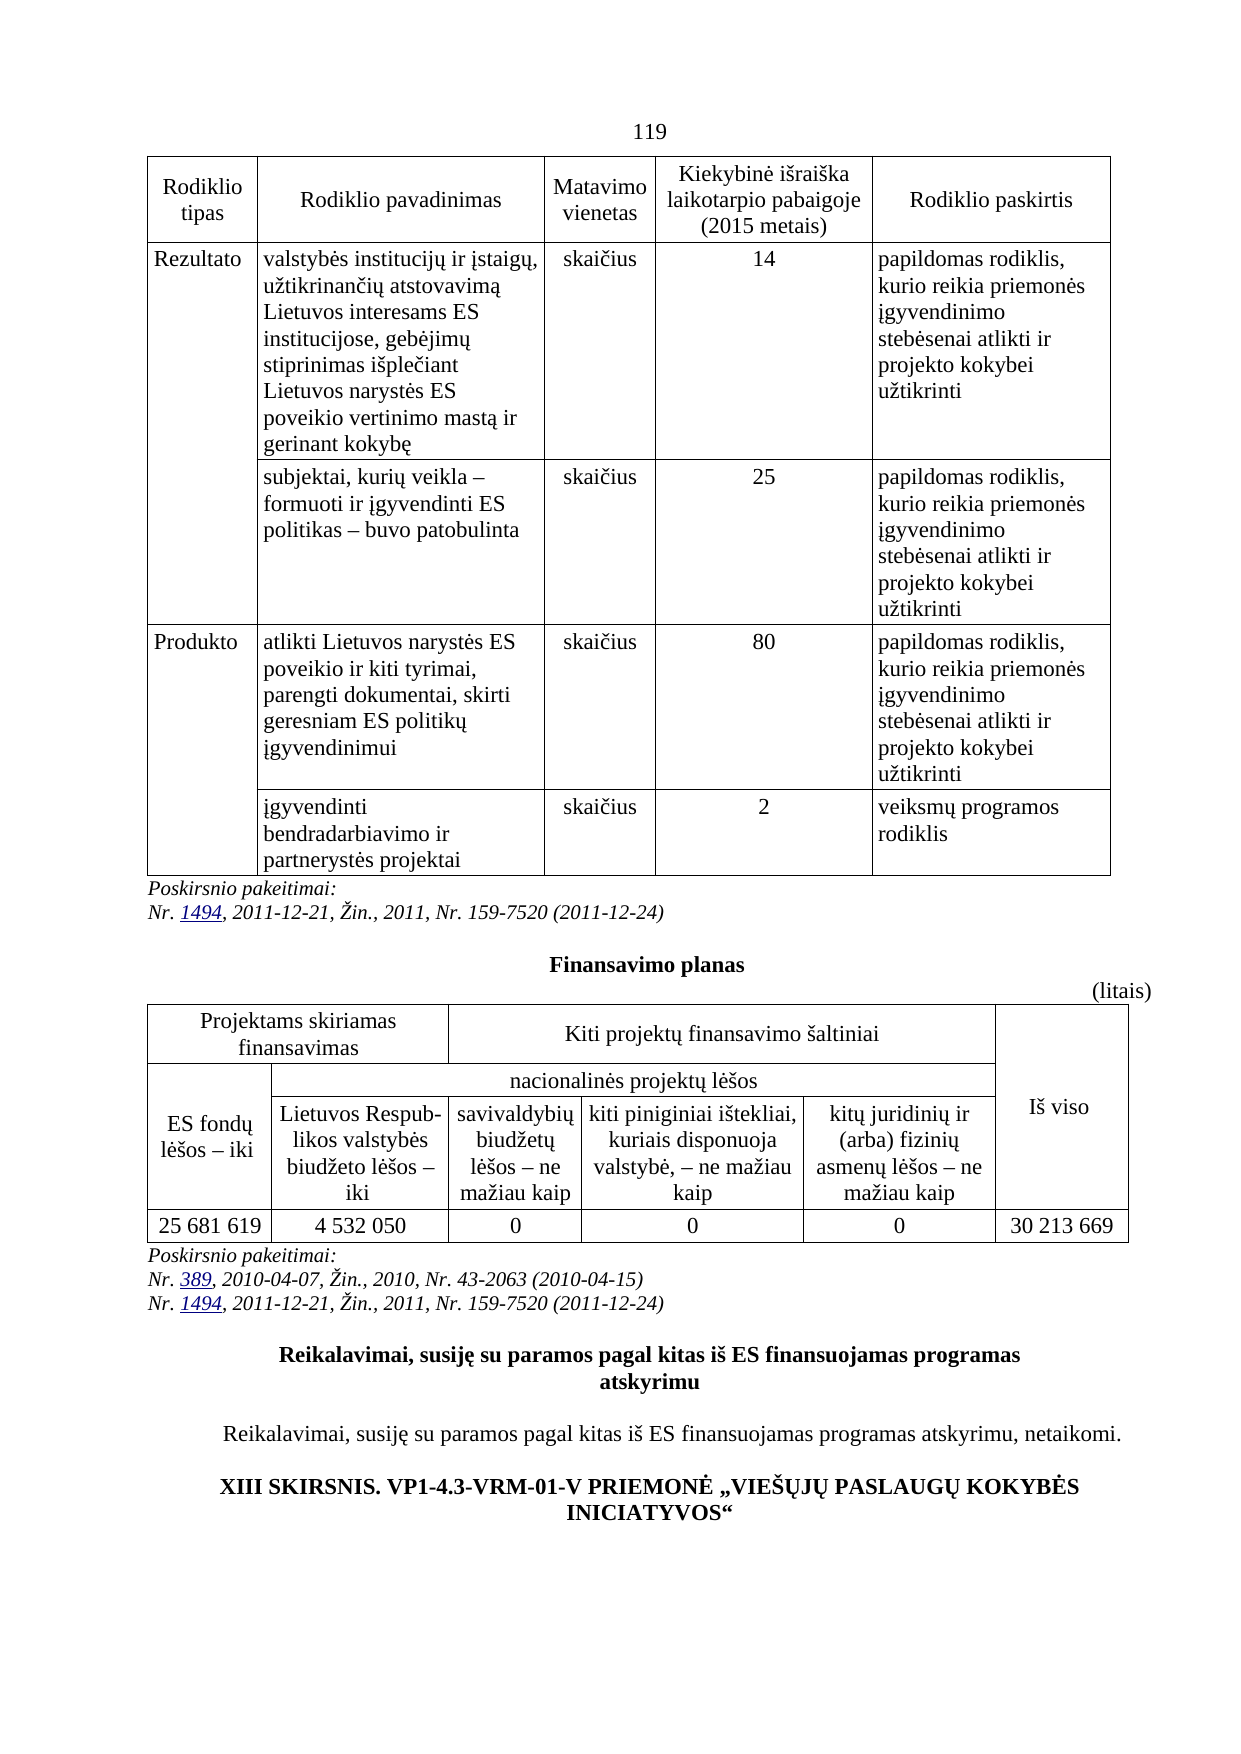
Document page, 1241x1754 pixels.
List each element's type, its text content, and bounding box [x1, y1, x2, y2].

table_cell nacionalinės projektų lėšos [272, 1064, 995, 1096]
table_cell ES fondų lėšos – iki [148, 1064, 271, 1208]
table_cell 30 213 669 [996, 1210, 1128, 1242]
table_cell 0 [582, 1210, 803, 1242]
table_cell savivaldybių biudžetų lėšos – ne mažiau kaip [449, 1097, 581, 1208]
text XIII SKIRSNIS. VP1-4.3-VRM-01-V PRIEMONĖ „VIEŠŲJŲ PASLAUGŲ KOKYBĖS INICIATYVOS“ [148, 1473, 1152, 1526]
text (litais) [148, 977, 1152, 1003]
table_cell kiti piniginiai ištek­liai, kuriais dispo­nuo­ja valstybė, – ne mažiau kaip [582, 1097, 803, 1208]
table_cell subjektai, kurių veikla – formuoti ir įgyvendinti ES politikas – buvo patobulinta [258, 460, 544, 624]
table_header Kiti projektų finansavimo šaltiniai [449, 1005, 995, 1063]
table_header Projektams skiriamas finansavimas [148, 1005, 448, 1063]
table_cell veiksmų programos rodiklis [873, 790, 1110, 875]
text Poskirsnio pakeitimai: [148, 876, 1152, 900]
table_cell papildomas rodiklis, kurio reikia priemonės įgyvendinimo stebėsenai atlikti ir projekto kokybei užtikrinti [873, 460, 1110, 624]
table_cell atlikti Lietuvos narystės ES poveikio ir kiti tyrimai, parengti dokumentai, skirti geresniam ES politikų įgyvendinimui [258, 625, 544, 789]
table_cell įgyvendinti bendradarbiavimo ir partnerystės projektai [258, 790, 544, 875]
table_cell 0 [804, 1210, 995, 1242]
table_header Iš viso [996, 1005, 1128, 1208]
table_header Rodiklio tipas [148, 157, 257, 242]
text Nr. 1494, 2011-12-21, Žin., 2011, Nr. 159-7520 (2011-12-24) [148, 1291, 1152, 1315]
table_cell Produkto [148, 625, 257, 875]
text Reikalavimai, susiję su paramos pagal kitas iš ES finansuojamas programas atskyrimu [148, 1341, 1152, 1394]
table_cell kitų juridinių ir (arba) fizinių asmenų lėšos – ne mažiau kaip [804, 1097, 995, 1208]
text Finansavimo planas [148, 951, 1152, 977]
table_header Kiekybinė išraiška laikotarpio pabaigoje (2015 metais) [656, 157, 872, 242]
table_header Rodiklio paskirtis [873, 157, 1110, 242]
text Reikalavimai, susiję su paramos pagal kitas iš ES finansuojamas programas atskyrimu, netaikomi. [148, 1420, 1152, 1447]
table_cell 25 [656, 460, 872, 624]
text Nr. 1494, 2011-12-21, Žin., 2011, Nr. 159-7520 (2011-12-24) [148, 900, 1152, 924]
table_cell papildomas rodiklis, kurio reikia priemonės įgyvendinimo stebėsenai atlikti ir projekto kokybei užtikrinti [873, 625, 1110, 789]
table_cell 80 [656, 625, 872, 789]
table_header Rodiklio pavadinimas [258, 157, 544, 242]
table_cell Rezultato [148, 243, 257, 624]
table_cell skaičius [545, 243, 655, 459]
table_cell 25 681 619 [148, 1210, 271, 1242]
table_cell valstybės institucijų ir įstaigų, užtikrinančių atstovavimą Lietuvos interesams ES institucijose, gebėjimų stiprinimas išplečiant Lietuvos narystės ES poveikio vertinimo mastą ir gerinant kokybę [258, 243, 544, 459]
table_cell 4 532 050 [272, 1210, 448, 1242]
table_cell skaičius [545, 460, 655, 624]
table_cell 14 [656, 243, 872, 459]
text Nr. 389, 2010-04-07, Žin., 2010, Nr. 43-2063 (2010-04-15) [148, 1267, 1152, 1291]
table_cell Lietuvos Res­pub­likos valstybės biudžeto lėšos – iki [272, 1097, 448, 1208]
table_cell 2 [656, 790, 872, 875]
table_cell 0 [449, 1210, 581, 1242]
text Poskirsnio pakeitimai: [148, 1243, 1152, 1267]
table_cell skaičius [545, 790, 655, 875]
table_cell papildomas rodiklis, kurio reikia priemonės įgyvendinimo stebėsenai atlikti ir projekto kokybei užtikrinti [873, 243, 1110, 459]
table_header Matavimo vienetas [545, 157, 655, 242]
table_cell skaičius [545, 625, 655, 789]
